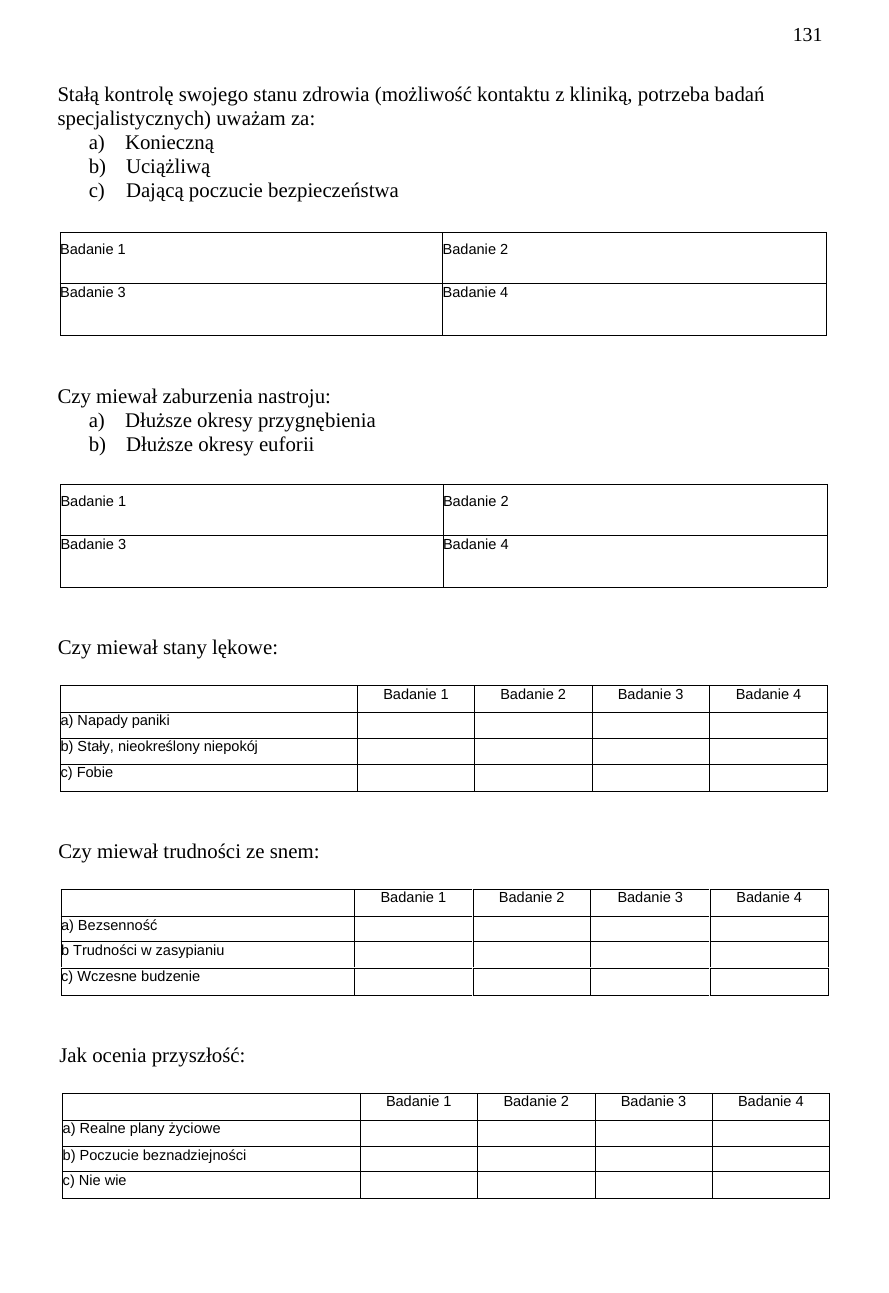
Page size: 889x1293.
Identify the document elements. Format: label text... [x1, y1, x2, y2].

table_cell [596, 1121, 712, 1146]
table_cell [355, 942, 472, 967]
table_cell [361, 1121, 477, 1146]
list Konieczną [57, 130, 830, 154]
table_cell [355, 969, 472, 995]
table_cell [474, 969, 590, 995]
table_cell [710, 765, 827, 791]
table_cell [474, 917, 590, 941]
table_cell [593, 765, 709, 791]
list Uciążliwą [57, 154, 830, 178]
table_header Badanie 2 [443, 233, 826, 283]
table_cell [713, 1121, 829, 1146]
list Dłuższe okresy przygnębienia [57, 408, 830, 432]
table_header Badanie 2 [478, 1094, 595, 1120]
table_header [62, 890, 354, 916]
table_cell [713, 1147, 829, 1171]
table_cell [361, 1147, 477, 1171]
table_cell a) Bezsenność [62, 917, 354, 941]
text Czy miewał stany lękowe: [58, 635, 294, 659]
table_header Badanie 3 [591, 890, 709, 916]
table_header [63, 1094, 360, 1120]
table_cell [355, 917, 472, 941]
list Dającą poczucie bezpieczeństwa [57, 178, 830, 202]
table_cell [478, 1121, 595, 1146]
text Czy miewał trudności ze snem: [58, 839, 337, 863]
table_header Badanie 4 [711, 890, 828, 916]
text Jak ocenia przyszłość: [59, 1043, 259, 1067]
table_header Badanie 1 [61, 485, 443, 535]
table_header Badanie 4 [710, 686, 827, 712]
table_cell [475, 765, 592, 791]
table_cell Badanie 3 [61, 536, 443, 587]
table_header Badanie 1 [355, 890, 472, 916]
table_cell [710, 713, 827, 738]
table_cell [361, 1172, 477, 1198]
table_cell [713, 1172, 829, 1198]
list Dłuższe okresy euforii [57, 432, 830, 456]
table_cell c) Wczesne budzenie [62, 969, 354, 995]
table_cell [358, 739, 474, 764]
table_cell [593, 713, 709, 738]
table_cell [358, 765, 474, 791]
table_cell Badanie 4 [444, 536, 827, 587]
table_cell [478, 1147, 595, 1171]
table_header Badanie 2 [475, 686, 592, 712]
table_header Badanie 4 [713, 1094, 829, 1120]
text Stałą kontrolę swojego stanu zdrowia (możliwość kontaktu z kliniką, potrzeba badań specjalistycznych) uważam za: [57, 82, 830, 130]
table_cell [711, 917, 828, 941]
table_header Badanie 2 [474, 890, 590, 916]
table_cell c) Nie wie [63, 1172, 360, 1198]
table_cell [591, 969, 709, 995]
table_cell [591, 917, 709, 941]
table_cell a) Realne plany życiowe [63, 1121, 360, 1146]
table_header Badanie 1 [358, 686, 474, 712]
table_cell c) Fobie [61, 765, 357, 791]
table_cell b) Poczucie beznadziejności [63, 1147, 360, 1171]
table_cell b) Stały, nieokreślony niepokój [61, 739, 357, 764]
table_cell [596, 1147, 712, 1171]
table_cell [358, 713, 474, 738]
table_header [61, 686, 357, 712]
table_cell [711, 969, 828, 995]
table_cell [474, 942, 590, 967]
table_header Badanie 3 [593, 686, 709, 712]
table_cell [591, 942, 709, 967]
table_header Badanie 1 [61, 233, 442, 283]
text Czy miewał zaburzenia nastroju: [57, 384, 830, 408]
table_header Badanie 3 [596, 1094, 712, 1120]
table_cell b Trudności w zasypianiu [62, 942, 354, 967]
table_cell [710, 739, 827, 764]
text 131 [793, 23, 825, 46]
table_cell [475, 739, 592, 764]
table_cell Badanie 4 [443, 284, 826, 335]
table_cell [475, 713, 592, 738]
table_cell [596, 1172, 712, 1198]
table_cell Badanie 3 [61, 284, 442, 335]
table_cell [478, 1172, 595, 1198]
table_cell [593, 739, 709, 764]
table_cell [711, 942, 828, 967]
table_cell a) Napady paniki [61, 713, 357, 738]
table_header Badanie 2 [444, 485, 827, 535]
table_header Badanie 1 [361, 1094, 477, 1120]
